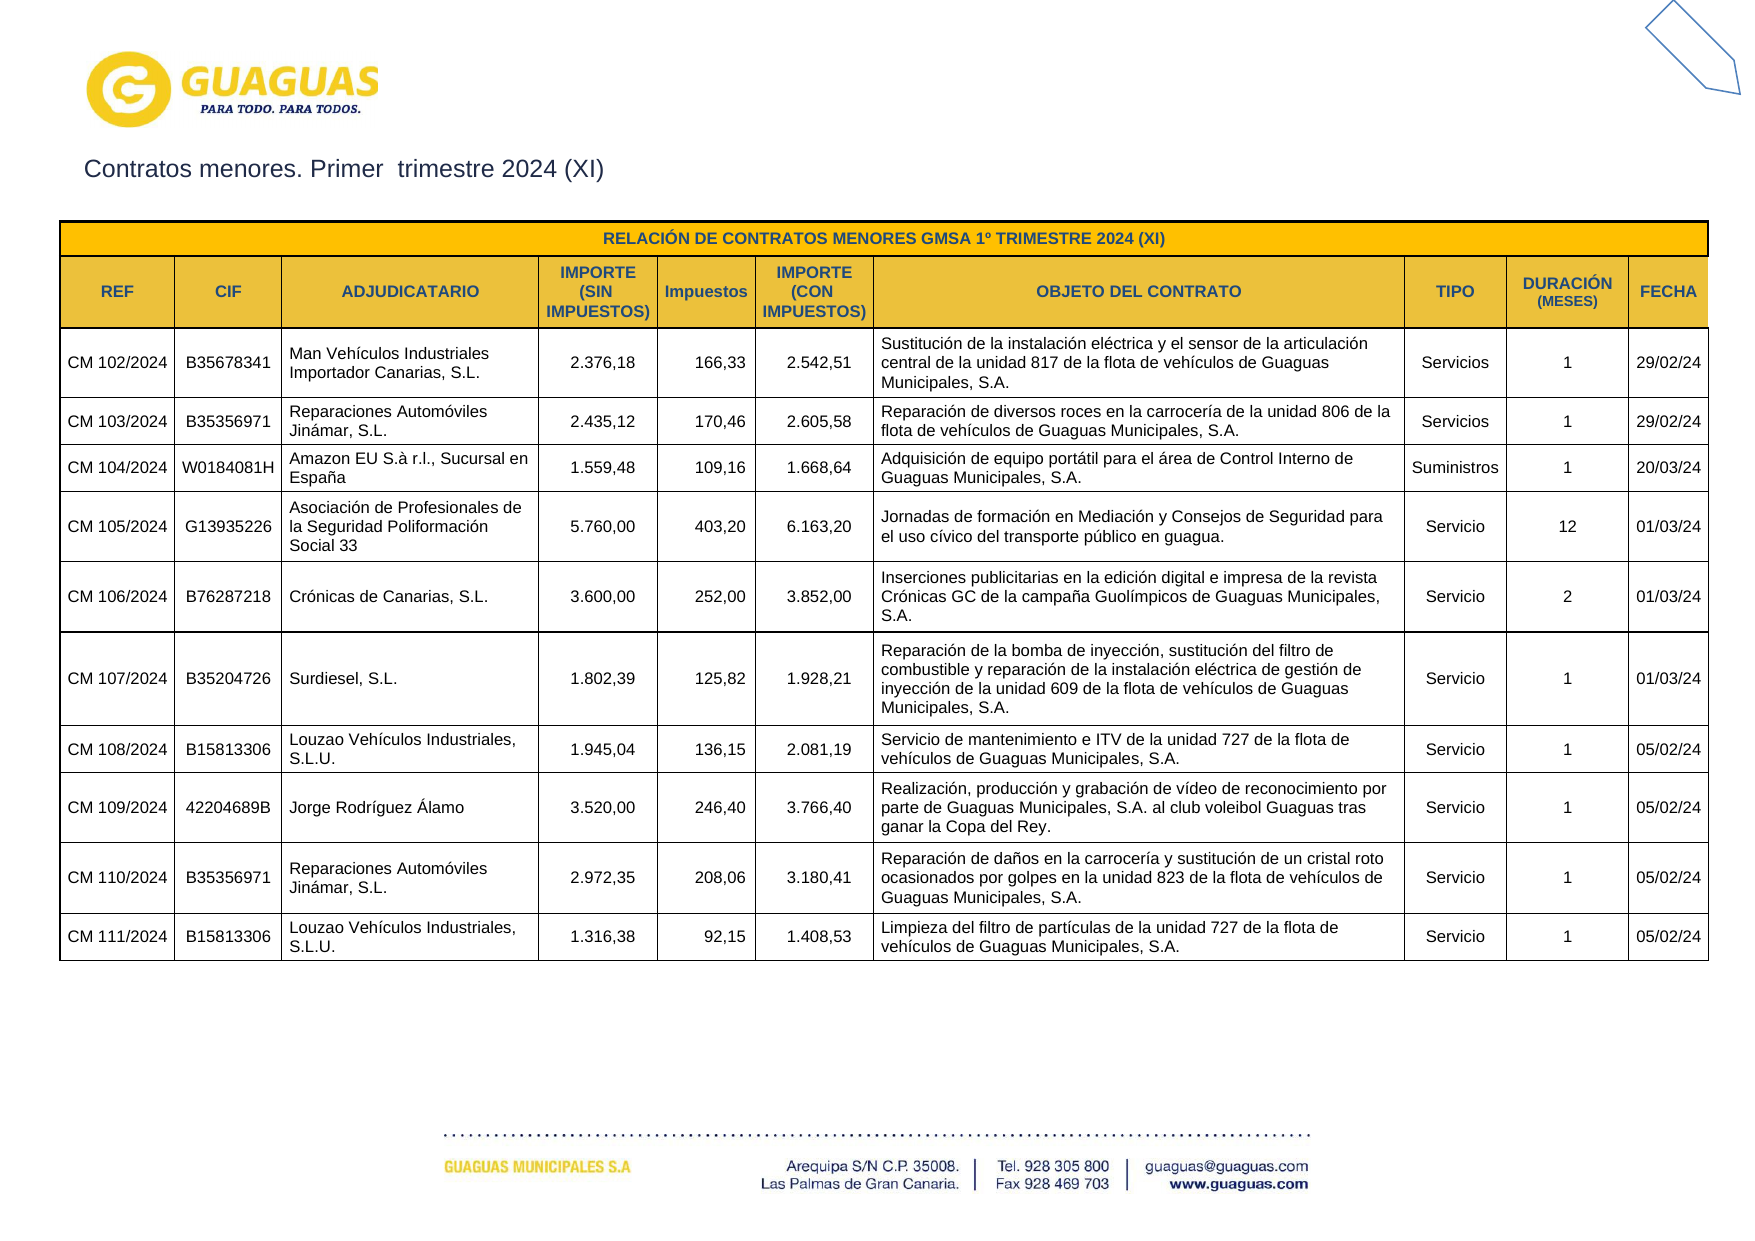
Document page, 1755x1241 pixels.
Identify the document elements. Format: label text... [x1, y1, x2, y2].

table_cell ADJUDICATARIO [282, 257, 538, 327]
table_cell CM 108/2024 [61, 726, 174, 772]
table_cell 05/02/24 [1629, 914, 1708, 959]
table_header RELACIÓN DE CONTRATOS MENORES GMSA 1º TRIMESTRE 2024 (XI) [61, 223, 1707, 255]
table_cell Reparaciones Automóviles Jinámar, S.L. [282, 843, 538, 913]
table_cell Inserciones publicitarias en la edición digital e impresa de la revista Crónicas GC de la campaña Guolímpicos de Guaguas Municipales, S.A. [874, 562, 1404, 631]
table_cell 1 [1507, 329, 1628, 397]
table_cell 5.760,00 [539, 492, 657, 561]
table_cell IMPORTE (SIN IMPUESTOS) [539, 257, 657, 327]
table_cell Reparación de daños en la carrocería y sustitución de un cristal roto ocasionados por golpes en la unidad 823 de la flota de vehículos de Guaguas Municipales, S.A. [874, 843, 1404, 913]
table_cell 1 [1507, 843, 1628, 913]
table_cell Impuestos [658, 257, 755, 327]
table_cell B35204726 [175, 633, 281, 725]
table_cell 1.668,64 [756, 445, 873, 491]
table_cell REF [61, 257, 174, 327]
table_cell 2.376,18 [539, 329, 657, 397]
table_cell 2.081,19 [756, 726, 873, 772]
table_cell 1.802,39 [539, 633, 657, 725]
text Contratos menores. Primer trimestre 2024 (XI) [84, 154, 1607, 183]
table_cell 1 [1507, 773, 1628, 842]
table_cell 109,16 [658, 445, 755, 491]
table_cell 3.766,40 [756, 773, 873, 842]
table_cell CIF [175, 257, 281, 327]
table_cell 1 [1507, 914, 1628, 959]
table_cell 125,82 [658, 633, 755, 725]
table_cell CM 109/2024 [61, 773, 174, 842]
table_cell Servicio [1405, 633, 1506, 725]
table_cell 1.316,38 [539, 914, 657, 959]
table_cell 2.605,58 [756, 398, 873, 444]
table_cell 1 [1507, 398, 1628, 444]
table_cell Servicio [1405, 914, 1506, 959]
table_cell 29/02/24 [1629, 398, 1708, 444]
table_cell 208,06 [658, 843, 755, 913]
table_cell 6.163,20 [756, 492, 873, 561]
table_cell Jornadas de formación en Mediación y Consejos de Seguridad para el uso cívico del transporte público en guagua. [874, 492, 1404, 561]
table_cell Sustitución de la instalación eléctrica y el sensor de la articulación central de la unidad 817 de la flota de vehículos de Guaguas Municipales, S.A. [874, 329, 1404, 397]
table_cell B35356971 [175, 398, 281, 444]
table_cell Amazon EU S.à r.l., Sucursal en España [282, 445, 538, 491]
table_cell 170,46 [658, 398, 755, 444]
table_cell 1.408,53 [756, 914, 873, 959]
table_cell 12 [1507, 492, 1628, 561]
table_cell CM 103/2024 [61, 398, 174, 444]
table_cell 01/03/24 [1629, 492, 1708, 561]
table_cell B76287218 [175, 562, 281, 631]
table_cell G13935226 [175, 492, 281, 561]
table_cell 3.852,00 [756, 562, 873, 631]
table_cell 252,00 [658, 562, 755, 631]
table_cell Surdiesel, S.L. [282, 633, 538, 725]
table_cell CM 104/2024 [61, 445, 174, 491]
table_cell Jorge Rodríguez Álamo [282, 773, 538, 842]
table_cell 1.559,48 [539, 445, 657, 491]
table_cell CM 106/2024 [61, 562, 174, 631]
table_cell 3.600,00 [539, 562, 657, 631]
table_cell IMPORTE (CON IMPUESTOS) [756, 257, 873, 327]
table_cell Reparación de diversos roces en la carrocería de la unidad 806 de la flota de vehículos de Guaguas Municipales, S.A. [874, 398, 1404, 444]
table_cell Louzao Vehículos Industriales, S.L.U. [282, 914, 538, 959]
table_cell 42204689B [175, 773, 281, 842]
table_cell W0184081H [175, 445, 281, 491]
table_cell 01/03/24 [1629, 562, 1708, 631]
table_cell 403,20 [658, 492, 755, 561]
table_cell 1.928,21 [756, 633, 873, 725]
table_cell Adquisición de equipo portátil para el área de Control Interno de Guaguas Municipales, S.A. [874, 445, 1404, 491]
table_cell CM 110/2024 [61, 843, 174, 913]
table_cell Suministros [1405, 445, 1506, 491]
table_cell B15813306 [175, 914, 281, 959]
table_cell Limpieza del filtro de partículas de la unidad 727 de la flota de vehículos de Guaguas Municipales, S.A. [874, 914, 1404, 959]
table_cell B35356971 [175, 843, 281, 913]
table_cell Crónicas de Canarias, S.L. [282, 562, 538, 631]
table_cell Louzao Vehículos Industriales, S.L.U. [282, 726, 538, 772]
table_cell 1 [1507, 726, 1628, 772]
table_cell Man Vehículos Industriales Importador Canarias, S.L. [282, 329, 538, 397]
table_cell 136,15 [658, 726, 755, 772]
table_cell 20/03/24 [1629, 445, 1708, 491]
table_cell FECHA [1629, 257, 1708, 327]
table_cell CM 105/2024 [61, 492, 174, 561]
table_cell TIPO [1405, 257, 1506, 327]
table_cell Servicio [1405, 492, 1506, 561]
table_cell Servicios [1405, 398, 1506, 444]
table_cell 92,15 [658, 914, 755, 959]
table_cell B35678341 [175, 329, 281, 397]
table_cell 1 [1507, 445, 1628, 491]
table_cell 05/02/24 [1629, 773, 1708, 842]
table_cell 2.972,35 [539, 843, 657, 913]
table_cell 2 [1507, 562, 1628, 631]
table_cell 05/02/24 [1629, 726, 1708, 772]
table_cell 246,40 [658, 773, 755, 842]
table_cell Asociación de Profesionales de la Seguridad Poliformación Social 33 [282, 492, 538, 561]
table_cell Realización, producción y grabación de vídeo de reconocimiento por parte de Guaguas Municipales, S.A. al club voleibol Guaguas tras ganar la Copa del Rey. [874, 773, 1404, 842]
table_cell Servicio [1405, 843, 1506, 913]
table_cell CM 107/2024 [61, 633, 174, 725]
table_cell Servicio de mantenimiento e ITV de la unidad 727 de la flota de vehículos de Guaguas Municipales, S.A. [874, 726, 1404, 772]
table_cell Servicio [1405, 773, 1506, 842]
table_cell OBJETO DEL CONTRATO [874, 257, 1404, 327]
table_cell DURACIÓN (MESES) [1507, 257, 1628, 327]
table_cell 3.520,00 [539, 773, 657, 842]
table_cell Servicio [1405, 726, 1506, 772]
table_cell 29/02/24 [1629, 329, 1708, 397]
table_cell 2.435,12 [539, 398, 657, 444]
table_cell B15813306 [175, 726, 281, 772]
table_cell 1 [1507, 633, 1628, 725]
table_cell 2.542,51 [756, 329, 873, 397]
table_cell 05/02/24 [1629, 843, 1708, 913]
table_cell CM 111/2024 [61, 914, 174, 959]
table_cell Reparaciones Automóviles Jinámar, S.L. [282, 398, 538, 444]
table_cell Servicios [1405, 329, 1506, 397]
table_cell 166,33 [658, 329, 755, 397]
table_cell 1.945,04 [539, 726, 657, 772]
table_cell CM 102/2024 [61, 329, 174, 397]
table_cell Reparación de la bomba de inyección, sustitución del filtro de combustible y reparación de la instalación eléctrica de gestión de inyección de la unidad 609 de la flota de vehículos de Guaguas Municipales, S.A. [874, 633, 1404, 725]
table_cell 01/03/24 [1629, 633, 1708, 725]
table_cell 3.180,41 [756, 843, 873, 913]
table_cell Servicio [1405, 562, 1506, 631]
